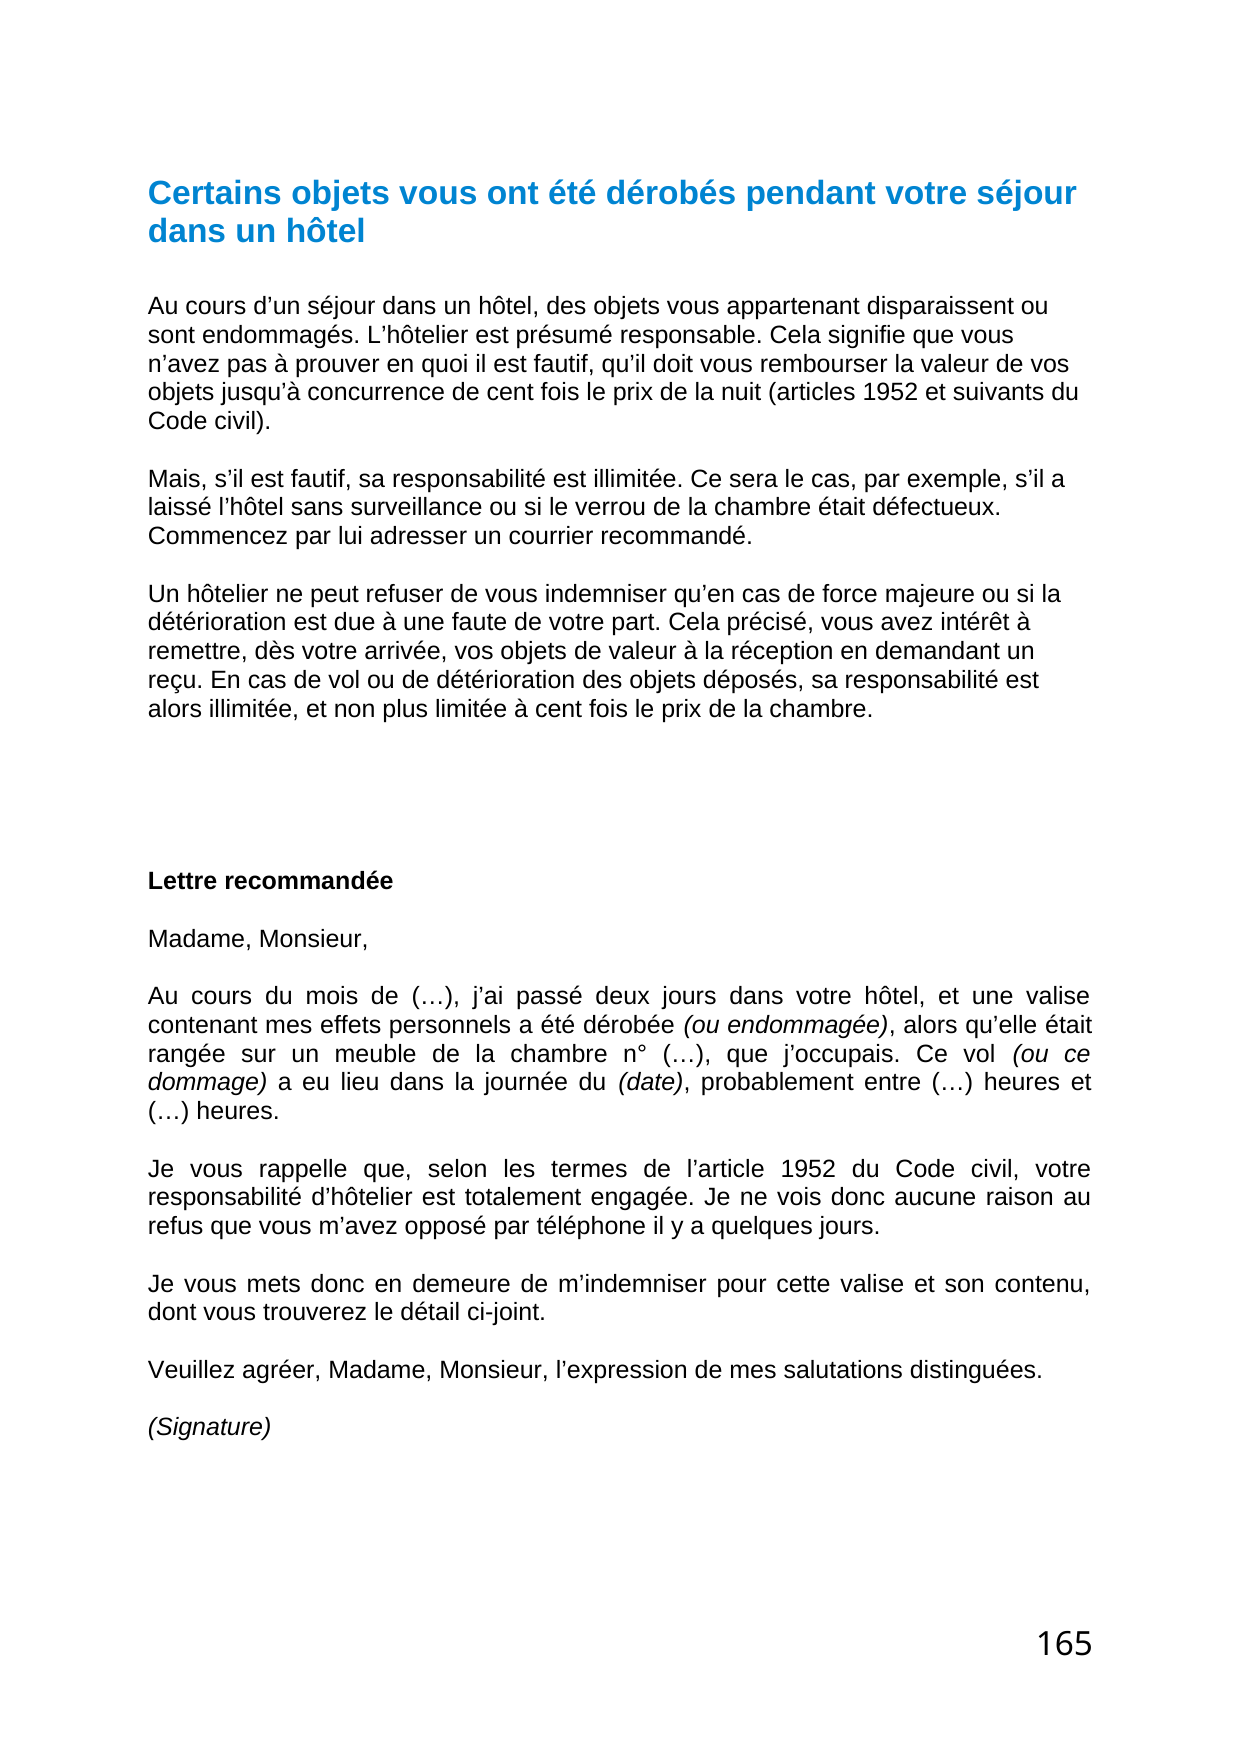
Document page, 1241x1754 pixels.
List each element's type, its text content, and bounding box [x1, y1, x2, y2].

text Je vous mets donc en demeure de m’indemniser pour cette valise et son contenu, dont vous trouverez le détail ci-joint. [148, 1269, 1093, 1326]
text Au cours d’un séjour dans un hôtel, des objets vous appartenant disparaissent ou sont endommagés. L’hôtelier est présumé responsable. Cela signifie que vous n’avez pas à prouver en quoi il est fautif, qu’il doit vous rembourser la valeur de vos objets jusqu’à concurrence de cent fois le prix de la nuit (articles 1952 et suivants du Code civil). [148, 291, 1093, 435]
text Lettre recommandée [148, 866, 1093, 895]
text Mais, s’il est fautif, sa responsabilité est illimitée. Ce sera le cas, par exemple, s’il a laissé l’hôtel sans surveillance ou si le verrou de la chambre était défectueux. Commencez par lui adresser un courrier recommandé. [148, 464, 1093, 550]
text (Signature) [148, 1412, 1093, 1441]
text Madame, Monsieur, [148, 924, 1093, 952]
text Au cours du mois de (…), j’ai passé deux jours dans votre hôtel, et une valise contenant mes effets personnels a été dérobée (ou endommagée), alors qu’elle était rangée sur un meuble de la chambre n° (…), que j’occupais. Ce vol (ou ce dommage) a eu lieu dans la journée du (date), probablement entre (…) heures et (…) heures. [148, 981, 1093, 1125]
subtitle Certains objets vous ont été dérobés pendant votre séjour dans un hôtel [148, 173, 1093, 250]
text Veuillez agréer, Madame, Monsieur, l’expression de mes salutations distinguées. [148, 1355, 1093, 1384]
text Je vous rappelle que, selon les termes de l’article 1952 du Code civil, votre responsabilité d’hôtelier est totalement engagée. Je ne vois donc aucune raison au refus que vous m’avez opposé par téléphone il y a quelques jours. [148, 1154, 1093, 1240]
text Un hôtelier ne peut refuser de vous indemniser qu’en cas de force majeure ou si la détérioration est due à une faute de votre part. Cela précisé, vous avez intérêt à remettre, dès votre arrivée, vos objets de valeur à la réception en demandant un reçu. En cas de vol ou de détérioration des objets déposés, sa responsabilité est alors illimitée, et non plus limitée à cent fois le prix de la chambre. [148, 579, 1093, 722]
